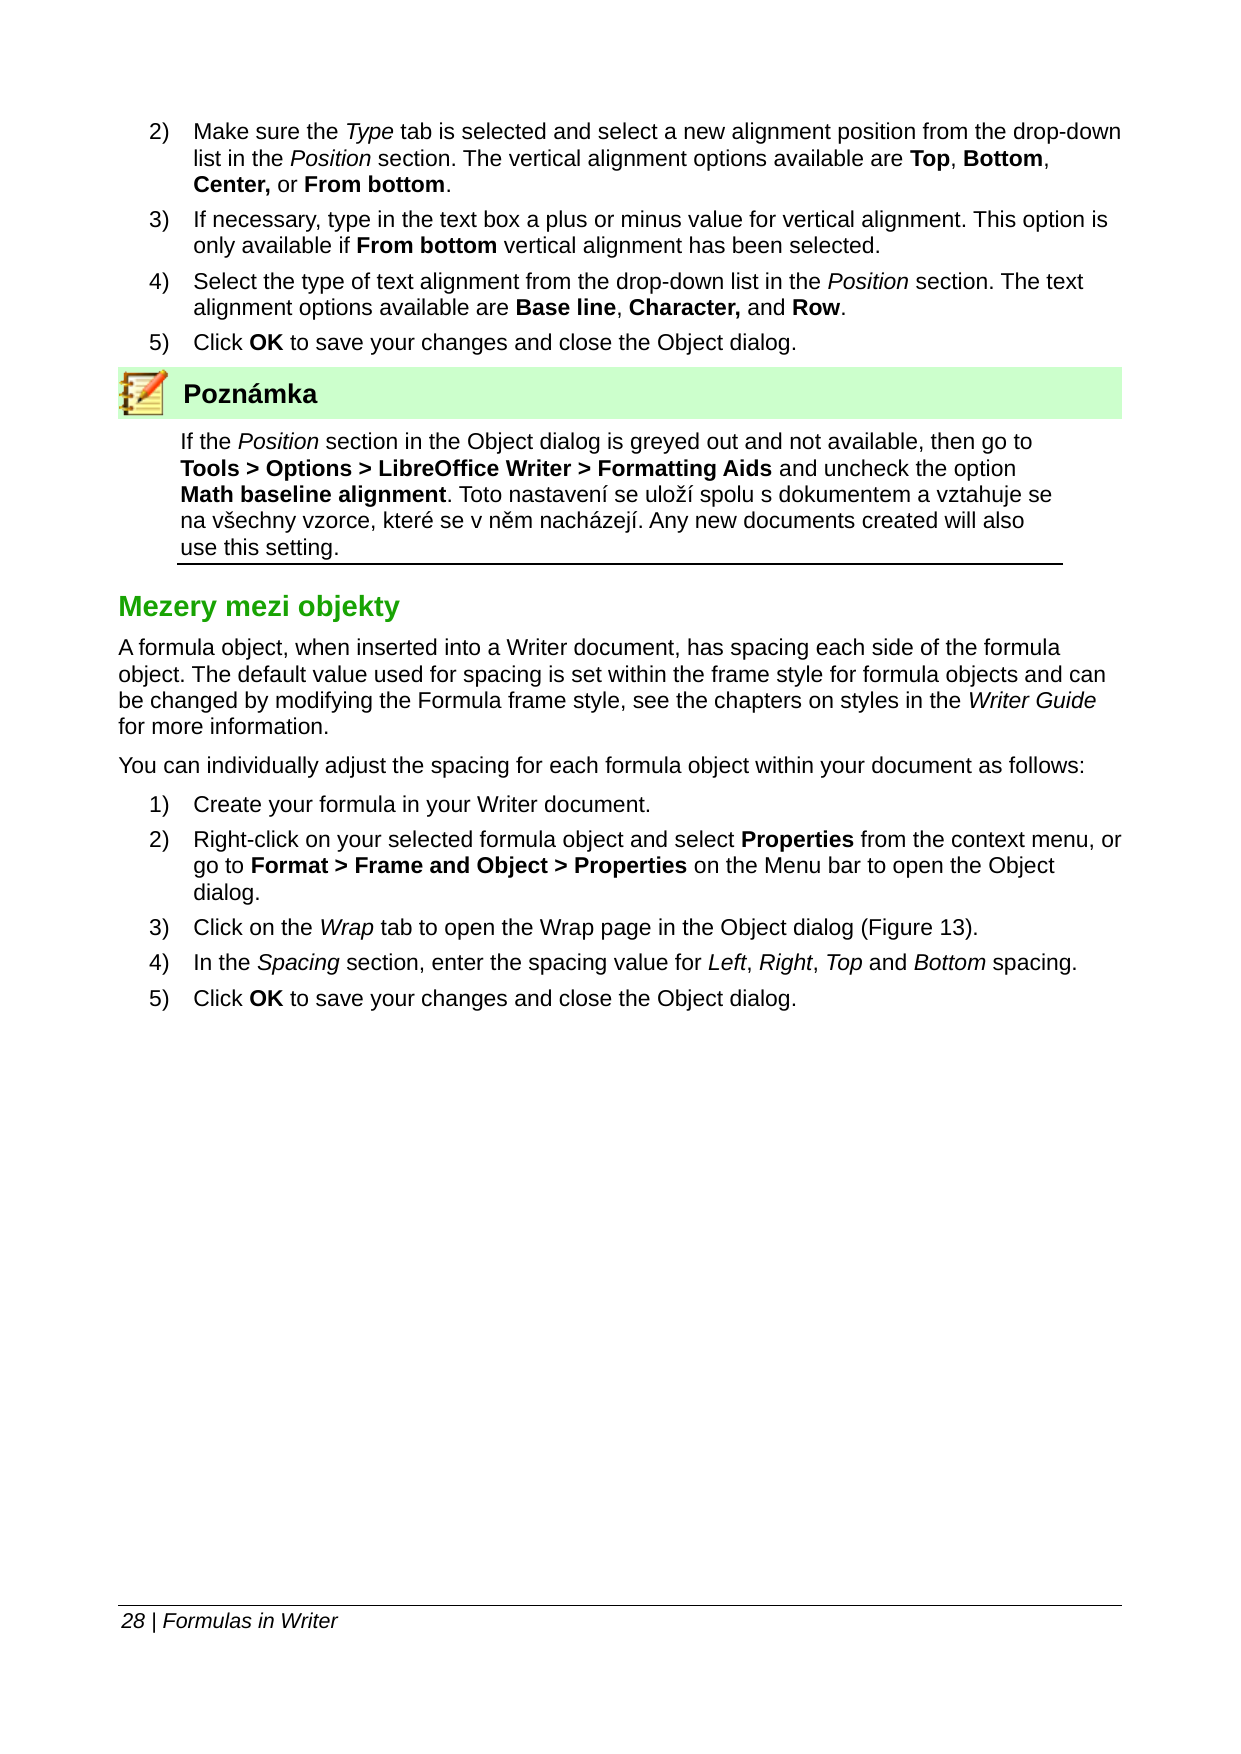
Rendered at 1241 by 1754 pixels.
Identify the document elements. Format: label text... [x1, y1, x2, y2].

list If necessary, type in the text box a plus or minus value for vertical alignment. This option is only available if From bottom vertical alignment has been selected. [169, 206, 1122, 259]
picture [119, 368, 170, 419]
list Click OK to save your changes and close the Object dialog. [169, 984, 1122, 1011]
subtitle Poznámka [118, 367, 1122, 419]
text If the Position section in the Object dialog is greyed out and not available, then go to Tools > Options > LibreOffice Writer > Formatting Aids and uncheck the option Math baseline alignment. Toto nastavení se uloží spolu s dokumentem a vztahuje se na všechny vzorce, které se v něm nacházejí. Any new documents created will also use this setting. [177, 425, 1063, 563]
text You can individually adjust the spacing for each formula object within your document as follows: [118, 752, 1122, 778]
list Make sure the Type tab is selected and select a new alignment position from the drop-down list in the Position section. The vertical alignment options available are Top, Bottom, Center, or From bottom. [169, 118, 1122, 197]
list In the Spacing section, enter the spacing value for Left, Right, Top and Bottom spacing. [169, 949, 1122, 976]
list Select the type of text alignment from the drop-down list in the Position section. The text alignment options available are Base line, Character, and Row. [169, 268, 1122, 320]
subtitle Mezery mezi objekty [118, 589, 1122, 622]
text A formula object, when inserted into a Writer document, has spacing each side of the formula object. The default value used for spacing is set within the frame style for formula objects and can be changed by modifying the Formula frame style, see the chapters on styles in the Writer Guide for more information. [118, 634, 1122, 739]
list Click OK to save your changes and close the Object dialog. [169, 329, 1122, 356]
list Create your formula in your Writer document. [169, 791, 1122, 817]
list Right-click on your selected formula object and select Properties from the context menu, or go to Format > Frame and Object > Properties on the Menu bar to open the Object dialog. [169, 826, 1122, 905]
list Click on the Wrap tab to open the Wrap page in the Object dialog (Figure 13). [169, 914, 1122, 940]
